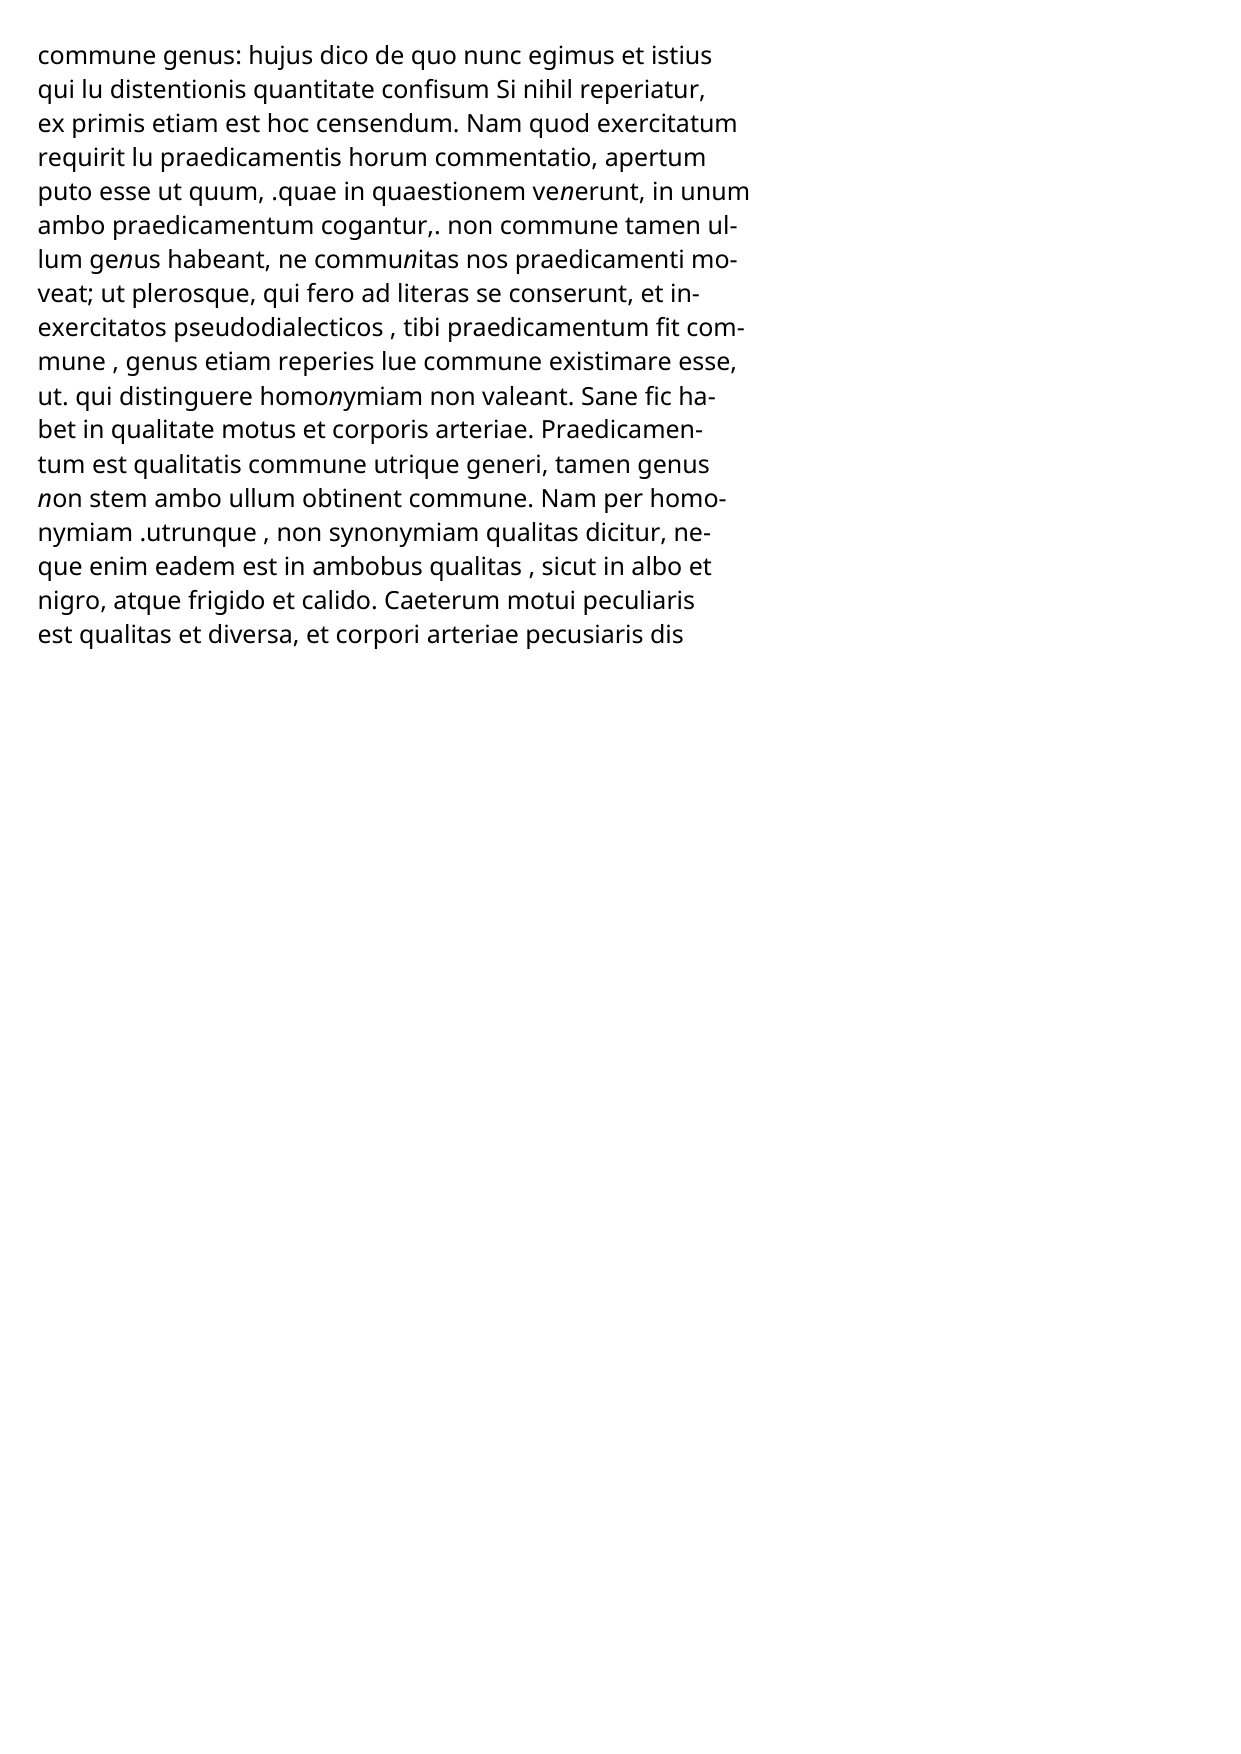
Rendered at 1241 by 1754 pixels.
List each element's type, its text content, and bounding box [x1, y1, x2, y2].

text commune genus: hujus dico de quo nunc egimus et istius qui lu distentionis quantitate confisum Si nihil reperiatur, ex primis etiam est hoc censendum. Nam quod exercitatum requirit lu praedicamentis horum commentatio, apertum puto esse ut quum, .quae in quaestionem venerunt, in unum ambo praedicamentum cogantur,. non commune tamen ul- lum genus habeant, ne communitas nos praedicamenti mo- veat; ut plerosque, qui fero ad literas se conserunt, et in- exercitatos pseudodialecticos , tibi praedicamentum fit com- mune , genus etiam reperies lue commune existimare esse, ut. qui distinguere homonymiam non valeant. Sane fic ha- bet in qualitate motus et corporis arteriae. Praedicamen- tum est qualitatis commune utrique generi, tamen genus non stem ambo ullum obtinent commune. Nam per homo- nymiam .utrunque , non synonymiam qualitas dicitur, ne- que enim eadem est in ambobus qualitas , sicut in albo et nigro, atque frigido et calido. Caeterum motui peculiaris est qualitas et diversa, et corpori arteriae pecusiaris dis [37, 37, 1203, 651]
